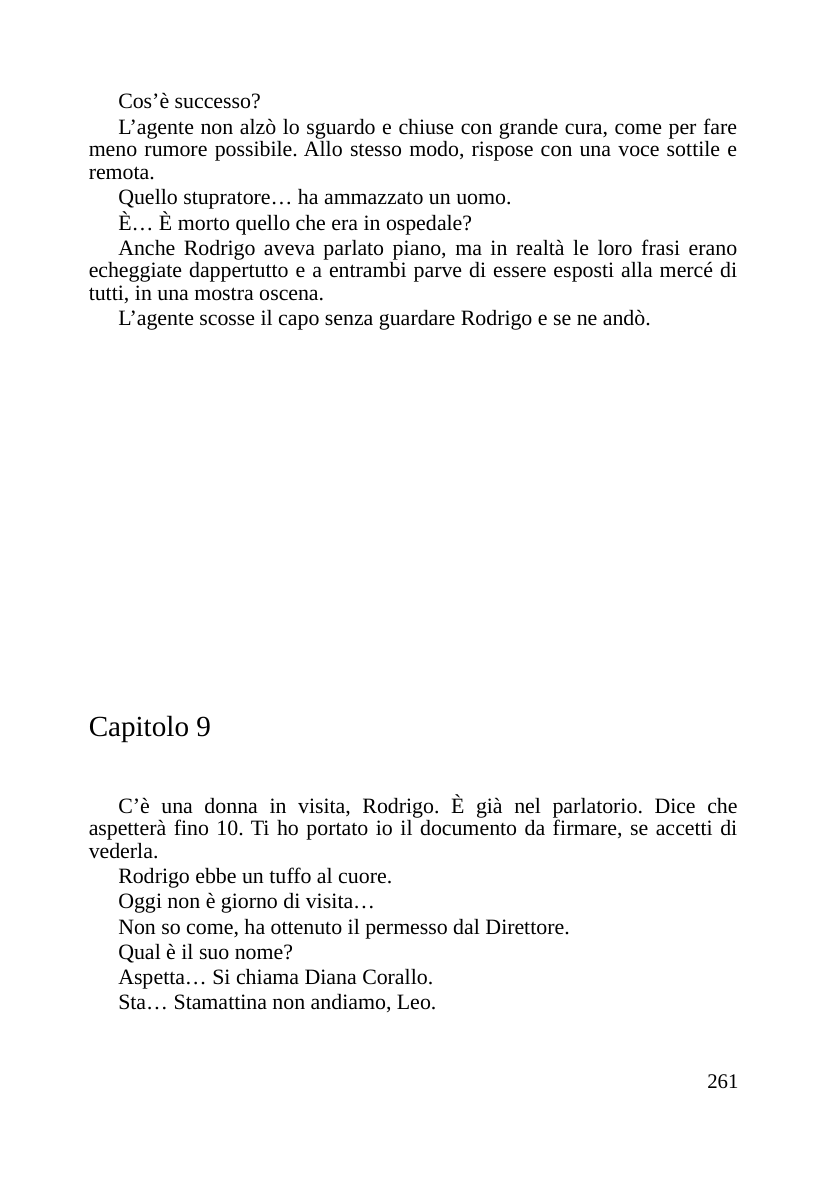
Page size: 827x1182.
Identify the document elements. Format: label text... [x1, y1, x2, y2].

text Sta… Stamattina non andiamo, Leo. [88, 989, 738, 1014]
subtitle Capitolo 9 [88, 709, 738, 742]
text Aspetta… Si chiama Diana Corallo. [88, 964, 738, 989]
text Rodrigo ebbe un tuffo al cuore. [88, 863, 738, 888]
text Oggi non è giorno di visita… [88, 888, 738, 914]
text Non so come, ha ottenuto il permesso dal Direttore. [88, 914, 738, 939]
text C’è una donna in visita, Rodrigo. È già nel parlatorio. Dice che aspetterà fino 10. Ti ho portato io il documento da firmare, se accetti di vederla. [88, 793, 738, 863]
text Quello stupratore… ha ammazzato un uomo. [88, 184, 738, 209]
text L’agente non alzò lo sguardo e chiuse con grande cura, come per fare meno rumore possibile. Allo stesso modo, rispose con una voce sottile e remota. [88, 114, 738, 184]
text Anche Rodrigo aveva parlato piano, ma in realtà le loro frasi erano echeggiate dappertutto e a entrambi parve di essere esposti alla mercé di tutti, in una mostra oscena. [88, 235, 738, 305]
text È… È morto quello che era in ospedale? [88, 209, 738, 235]
text Cos’è successo? [88, 88, 738, 114]
text L’agente scosse il capo senza guardare Rodrigo e se ne andò. [88, 305, 738, 331]
text Qual è il suo nome? [88, 939, 738, 964]
